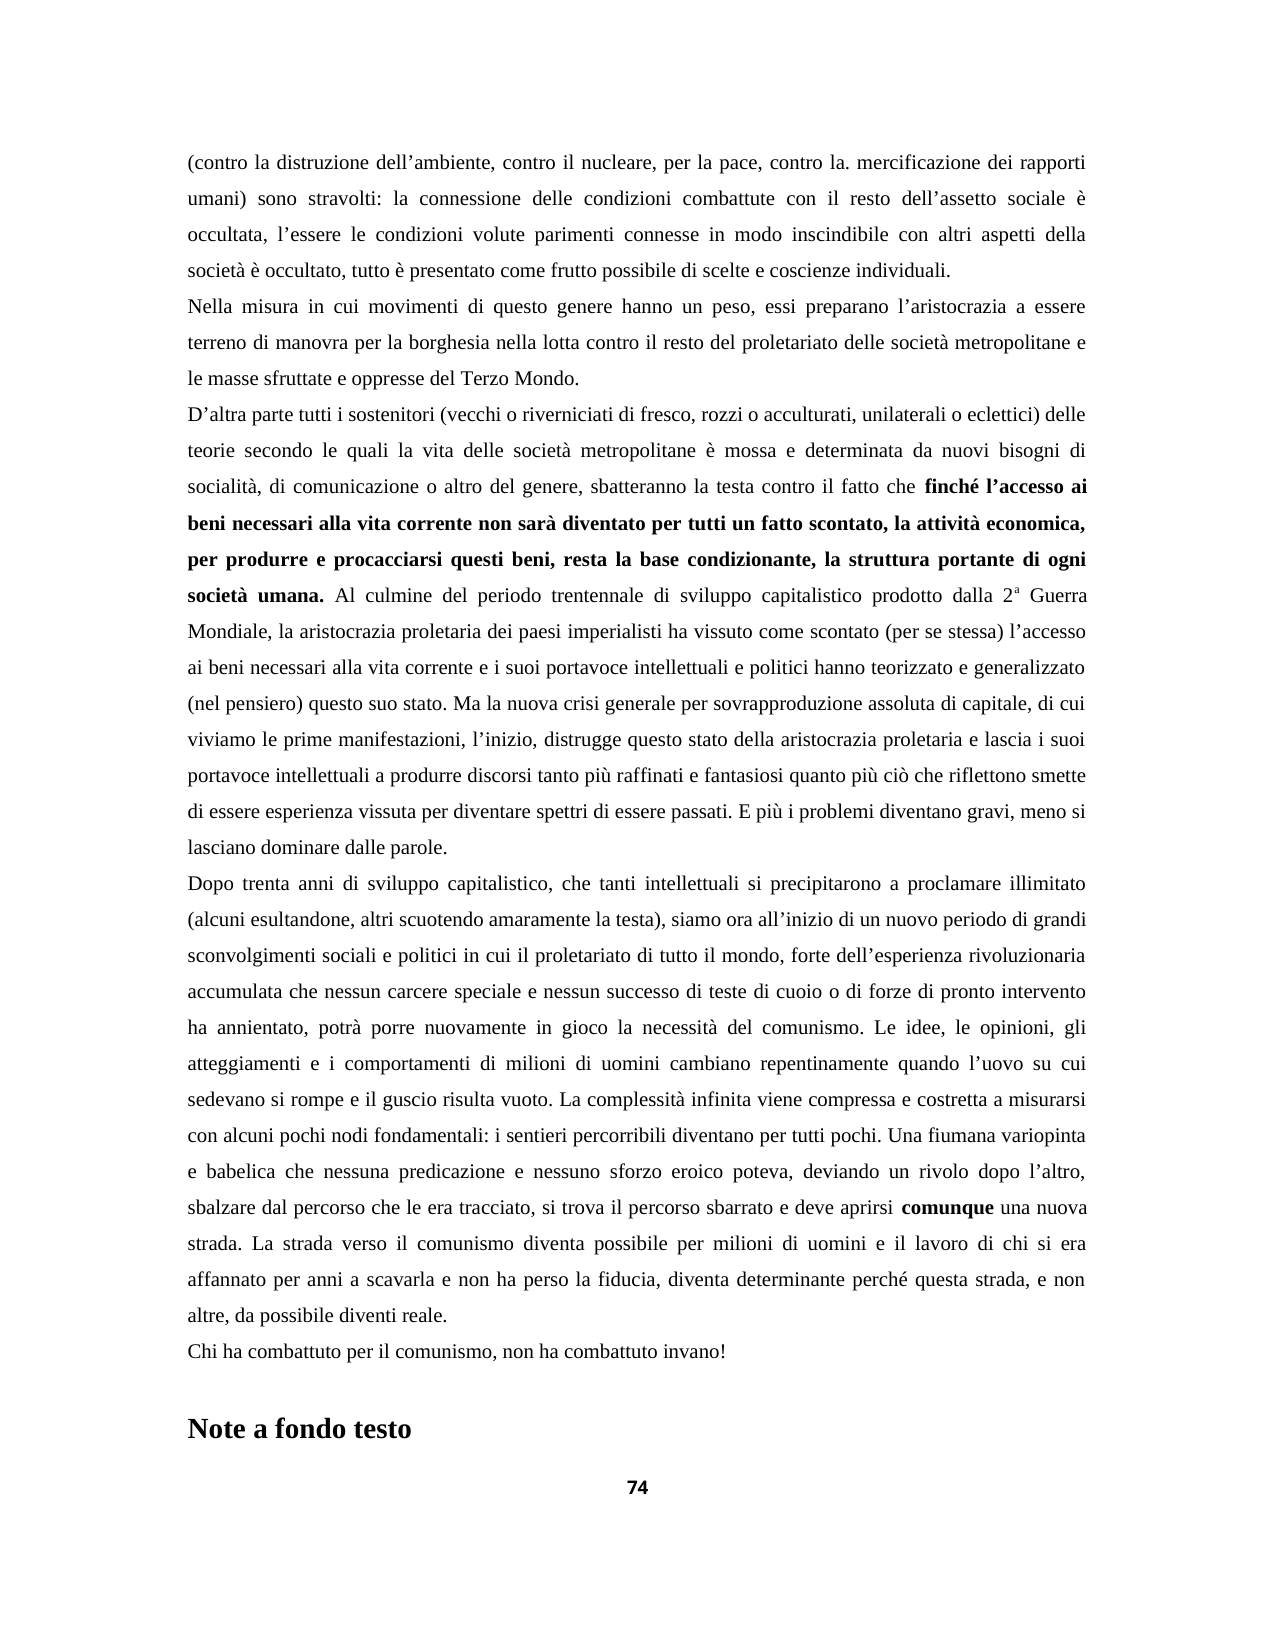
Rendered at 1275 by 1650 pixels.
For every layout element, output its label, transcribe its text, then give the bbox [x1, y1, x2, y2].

text Chi ha combattuto per il comunismo, non ha combattuto invano! [187, 1339, 1087, 1363]
text Nella misura in cui movimenti di questo genere hanno un peso, essi preparano l’aristocrazia a essere terreno di manovra per la borghesia nella lotta contro il resto del proletariato delle società metropolitane e le masse sfruttate e oppresse del Terzo Mondo. [187, 294, 1087, 390]
text Dopo trenta anni di sviluppo capitalistico, che tanti intellettuali si precipitarono a proclamare illimitato (alcuni esultandone, altri scuotendo amaramente la testa), siamo ora all’inizio di un nuovo periodo di grandi sconvolgimenti sociali e politici in cui il proletariato di tutto il mondo, forte dell’esperienza rivoluzionaria accumulata che nessun carcere speciale e nessun successo di teste di cuoio o di forze di pronto intervento ha annientato, potrà porre nuovamente in gioco la necessità del comunismo. Le idee, le opinioni, gli atteggiamenti e i comportamenti di milioni di uomini cambiano repentinamente quando l’uovo su cui sedevano si rompe e il guscio risulta vuoto. La complessità infinita viene compressa e costretta a misurarsi con alcuni pochi nodi fondamentali: i sentieri percorribili diventano per tutti pochi. Una fiumana variopinta e babelica che nessuna predicazione e nessuno sforzo eroico poteva, deviando un rivolo dopo l’altro, sbalzare dal percorso che le era tracciato, si trova il percorso sbarrato e deve aprirsi comunque una nuova strada. La strada verso il comunismo diventa possibile per milioni di uomini e il lavoro di chi si era affannato per anni a scavarla e non ha perso la fiducia, diventa determinante perché questa strada, e non altre, da possibile diventi reale. [187, 871, 1087, 1327]
text Note a fondo testo [187, 1411, 1087, 1445]
text (contro la distruzione dell’ambiente, contro il nucleare, per la pace, contro la. mercificazione dei rapporti umani) sono stravolti: la connessione delle condizioni combattute con il resto dell’assetto sociale è occultata, l’essere le condizioni volute parimenti connesse in modo inscindibile con altri aspetti della società è occultato, tutto è presentato come frutto possibile di scelte e coscienze individuali. [187, 150, 1087, 282]
text D’altra parte tutti i sostenitori (vecchi o riverniciati di fresco, rozzi o acculturati, unilaterali o eclettici) delle teorie secondo le quali la vita delle società metropolitane è mossa e determinata da nuovi bisogni di socialità, di comunicazione o altro del genere, sbatteranno la testa contro il fatto che finché l’accesso ai beni necessari alla vita corrente non sarà diventato per tutti un fatto scontato, la attività economica, per produrre e procacciarsi questi beni, resta la base condizionante, la struttura portante di ogni società umana. Al culmine del periodo trentennale di sviluppo capitalistico prodotto dalla 2a Guerra Mondiale, la aristocrazia proletaria dei paesi imperialisti ha vissuto come scontato (per se stessa) l’accesso ai beni necessari alla vita corrente e i suoi portavoce intellettuali e politici hanno teorizzato e generalizzato (nel pensiero) questo suo stato. Ma la nuova crisi generale per sovrapproduzione assoluta di capitale, di cui viviamo le prime manifestazioni, l’inizio, distrugge questo stato della aristocrazia proletaria e lascia i suoi portavoce intellettuali a produrre discorsi tanto più raffinati e fantasiosi quanto più ciò che riflettono smette di essere esperienza vissuta per diventare spettri di essere passati. E più i problemi diventano gravi, meno si lasciano dominare dalle parole. [187, 402, 1087, 859]
